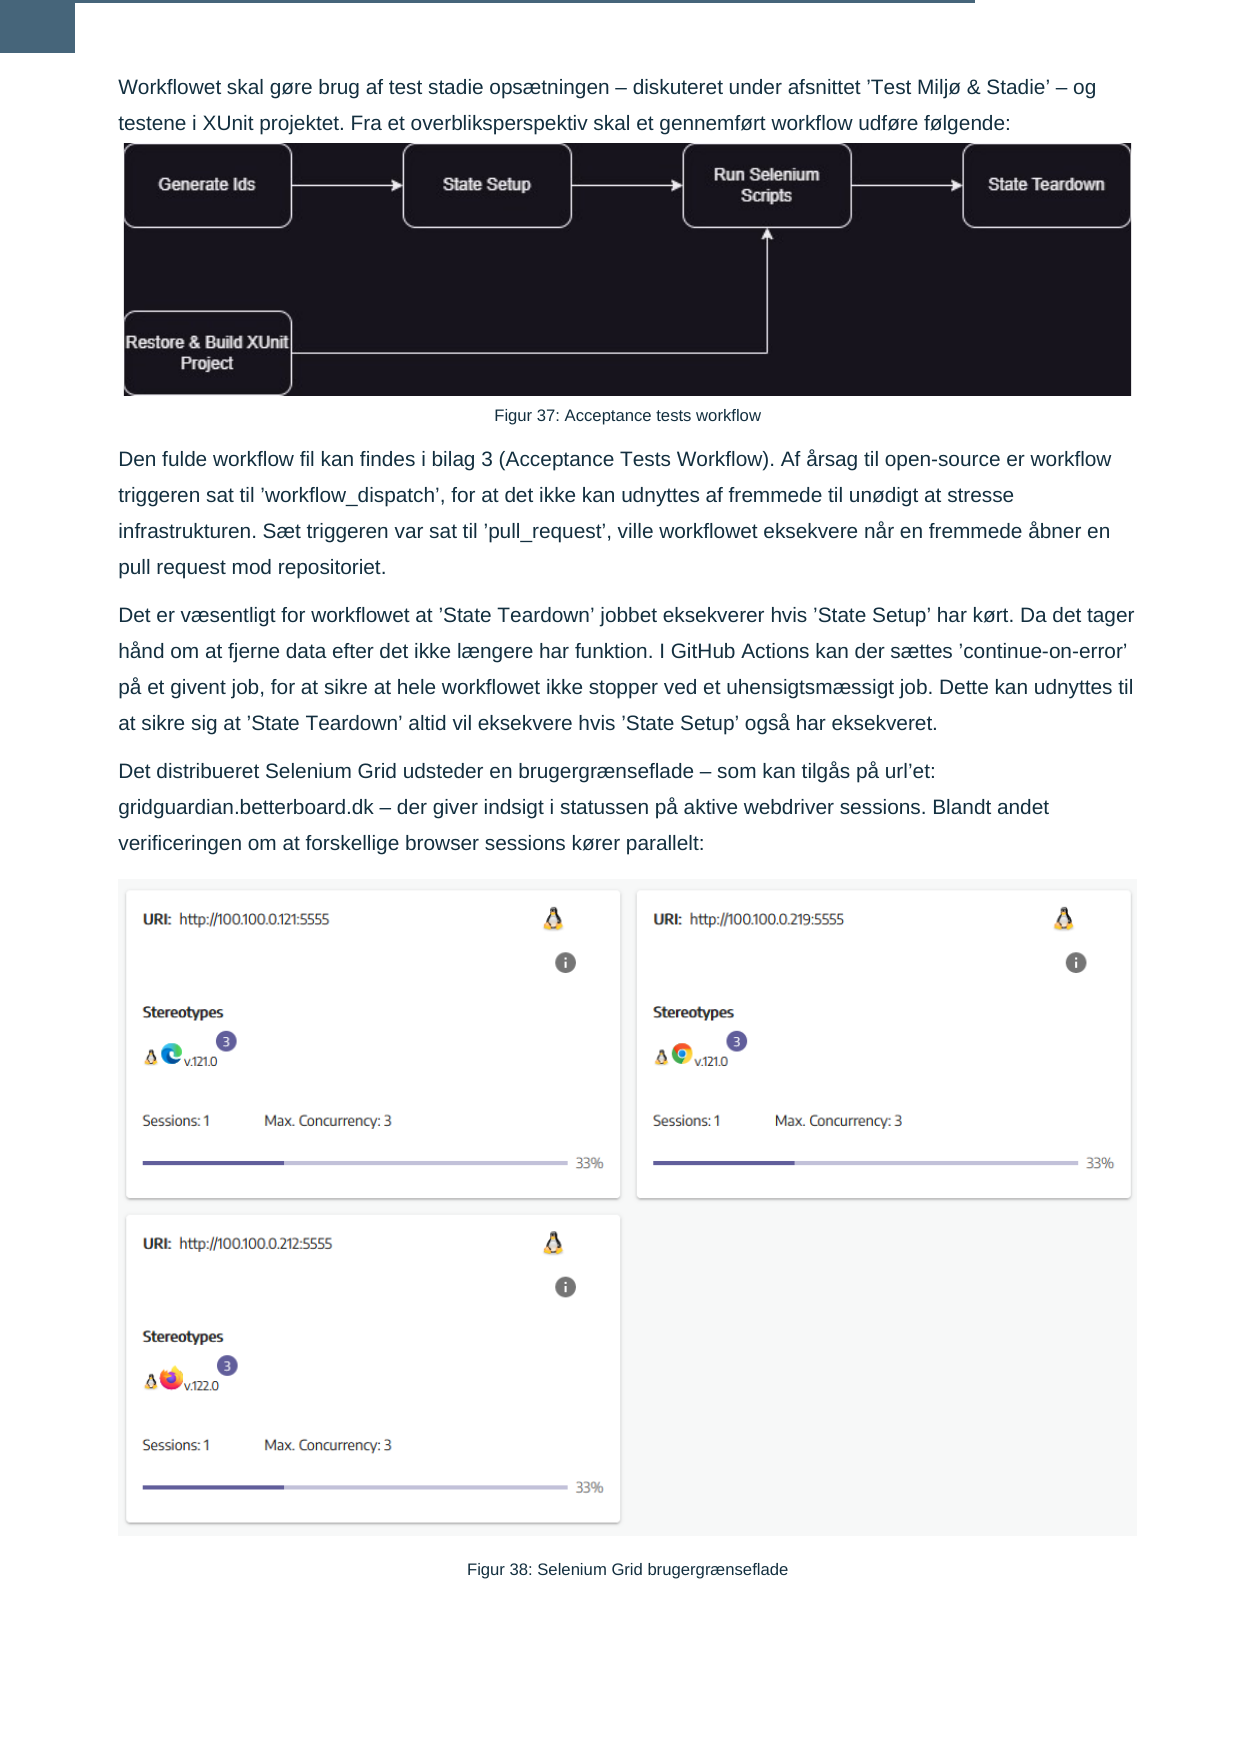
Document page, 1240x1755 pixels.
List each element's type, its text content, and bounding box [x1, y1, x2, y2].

text Det distribueret Selenium Grid udsteder en brugergrænseflade – som kan tilgås på url’et: gridguardian.betterboard.dk – der giver indsigt i statussen på aktive webdriver sessions. Blandt andet verificeringen om at forskellige browser sessions kører parallelt: [118, 759, 1137, 855]
text Den fulde workflow fil kan findes i bilag 3 (Acceptance Tests Workflow). Af årsag til open-source er workflow triggeren sat til ’workflow_dispatch’, for at det ikke kan udnyttes af fremmede til unødigt at stresse infrastrukturen. Sæt triggeren var sat til ’pull_request’, ville workflowet eksekvere når en fremmede åbner en pull request mod repositoriet. [118, 447, 1137, 578]
text Figur 38: Selenium Grid brugergrænseflade [118, 1560, 1137, 1579]
text Workflowet skal gøre brug af test stadie opsætningen – diskuteret under afsnittet ’Test Miljø & Stadie’ – og testene i XUnit projektet. Fra et overbliksperspektiv skal et gennemført workflow udføre følgende: [118, 75, 1137, 135]
text Det er væsentligt for workflowet at ’State Teardown’ jobbet eksekverer hvis ’State Setup’ har kørt. Da det tager hånd om at fjerne data efter det ikke længere har funktion. I GitHub Actions kan der sættes ’continue-on-error’ på et givent job, for at sikre at hele workflowet ikke stopper ved et uhensigtsmæssigt job. Dette kan udnyttes til at sikre sig at ’State Teardown’ altid vil eksekvere hvis ’State Setup’ også har eksekveret. [118, 603, 1137, 735]
text Figur 37: Acceptance tests workflow [118, 159, 1137, 424]
